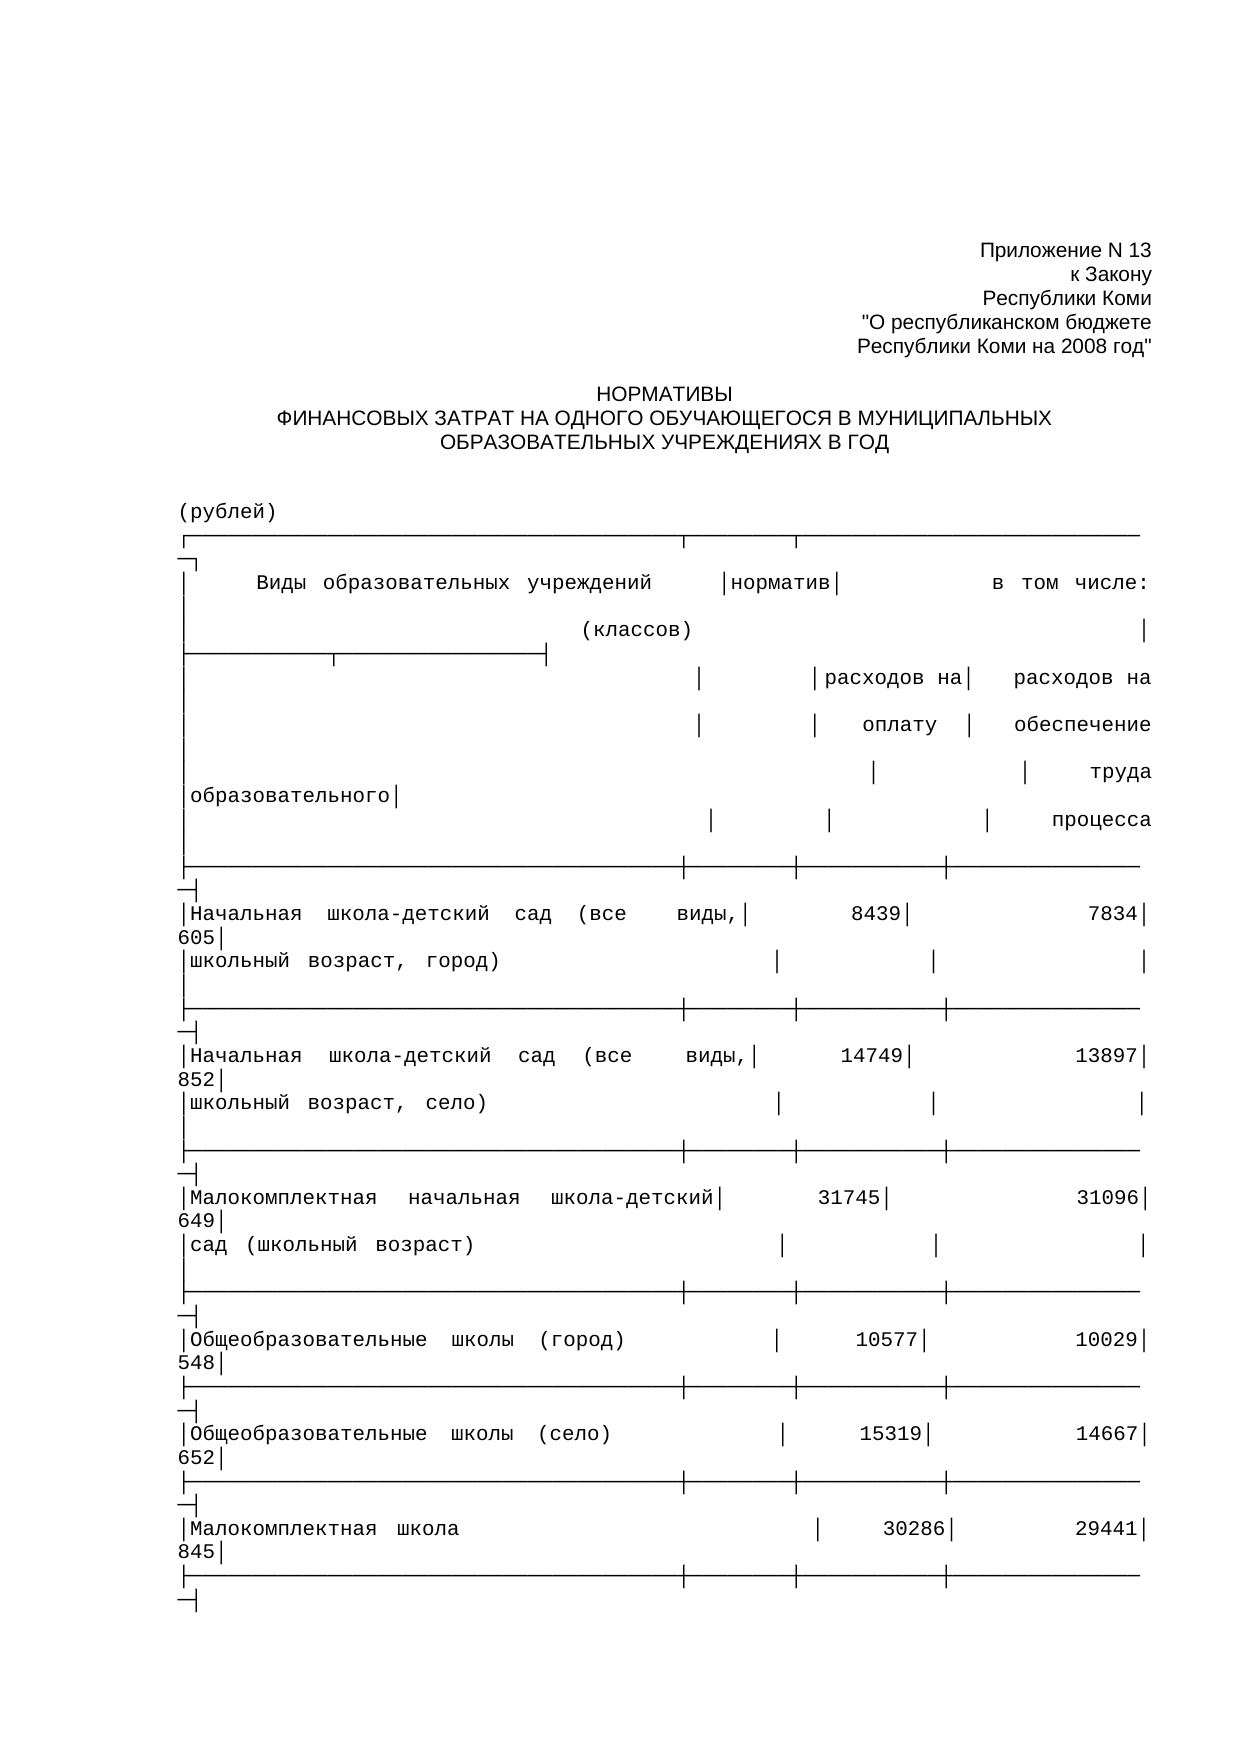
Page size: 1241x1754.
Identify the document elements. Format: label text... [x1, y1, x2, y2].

text ├───────────────────────────────────────┼────────┼───────────┼────────────────┤ [177, 1281, 1152, 1329]
text │ │ │ │ процесса │ [177, 808, 1152, 856]
text "О республиканском бюджете [177, 310, 1152, 334]
text ├───────────────────────────────────────┼────────┼───────────┼────────────────┤ [177, 856, 1152, 903]
text │школьный возраст, село) │ │ │ │ [177, 1092, 1152, 1139]
text │Малокомплектная начальная школа-детский│ 31745│ 31096│ 649│ [177, 1187, 1152, 1234]
text ┌───────────────────────────────────────┬────────┬────────────────────────────┐ [177, 525, 1152, 572]
text │ │ │расходов на│ расходов на │ [177, 667, 1152, 714]
text Республики Коми [177, 286, 1152, 310]
text │ │ │ оплату │ обеспечение │ [177, 714, 1152, 761]
text ├───────────────────────────────────────┼────────┼───────────┼────────────────┤ [177, 998, 1152, 1045]
text (рублей) [177, 477, 1152, 525]
text ├───────────────────────────────────────┼────────┼───────────┼────────────────┤ [177, 1376, 1152, 1423]
text │ Виды образовательных учреждений │норматив│ в том числе: │ [177, 572, 1152, 619]
text ├───────────────────────────────────────┼────────┼───────────┼────────────────┤ [177, 1565, 1152, 1612]
text ├───────────────────────────────────────┼────────┼───────────┼────────────────┤ [177, 1471, 1152, 1518]
text к Закону [177, 262, 1152, 286]
text Республики Коми на 2008 год" [177, 334, 1152, 358]
text │сад (школьный возраст) │ │ │ │ [177, 1234, 1152, 1281]
text │ (классов) │ ├───────────┬────────────────┤ [177, 619, 1152, 667]
text │Начальная школа-детский сад (все виды,│ 14749│ 13897│ 852│ [177, 1045, 1152, 1092]
text │ │ │ труда │образовательного│ [177, 761, 1152, 808]
text │Начальная школа-детский сад (все виды,│ 8439│ 7834│ 605│ [177, 903, 1152, 950]
text Приложение N 13 [177, 238, 1152, 262]
text НОРМАТИВЫ [177, 382, 1152, 406]
text ОБРАЗОВАТЕЛЬНЫХ УЧРЕЖДЕНИЯХ В ГОД [177, 429, 1152, 453]
text │Общеобразовательные школы (город) │ 10577│ 10029│ 548│ [177, 1329, 1152, 1376]
text │Малокомплектная школа │ 30286│ 29441│ 845│ [177, 1518, 1152, 1565]
text │Общеобразовательные школы (село) │ 15319│ 14667│ 652│ [177, 1423, 1152, 1471]
text │школьный возраст, город) │ │ │ │ [177, 950, 1152, 998]
text ├───────────────────────────────────────┼────────┼───────────┼────────────────┤ [177, 1139, 1152, 1187]
text ФИНАНСОВЫХ ЗАТРАТ НА ОДНОГО ОБУЧАЮЩЕГОСЯ В МУНИЦИПАЛЬНЫХ [177, 406, 1152, 429]
